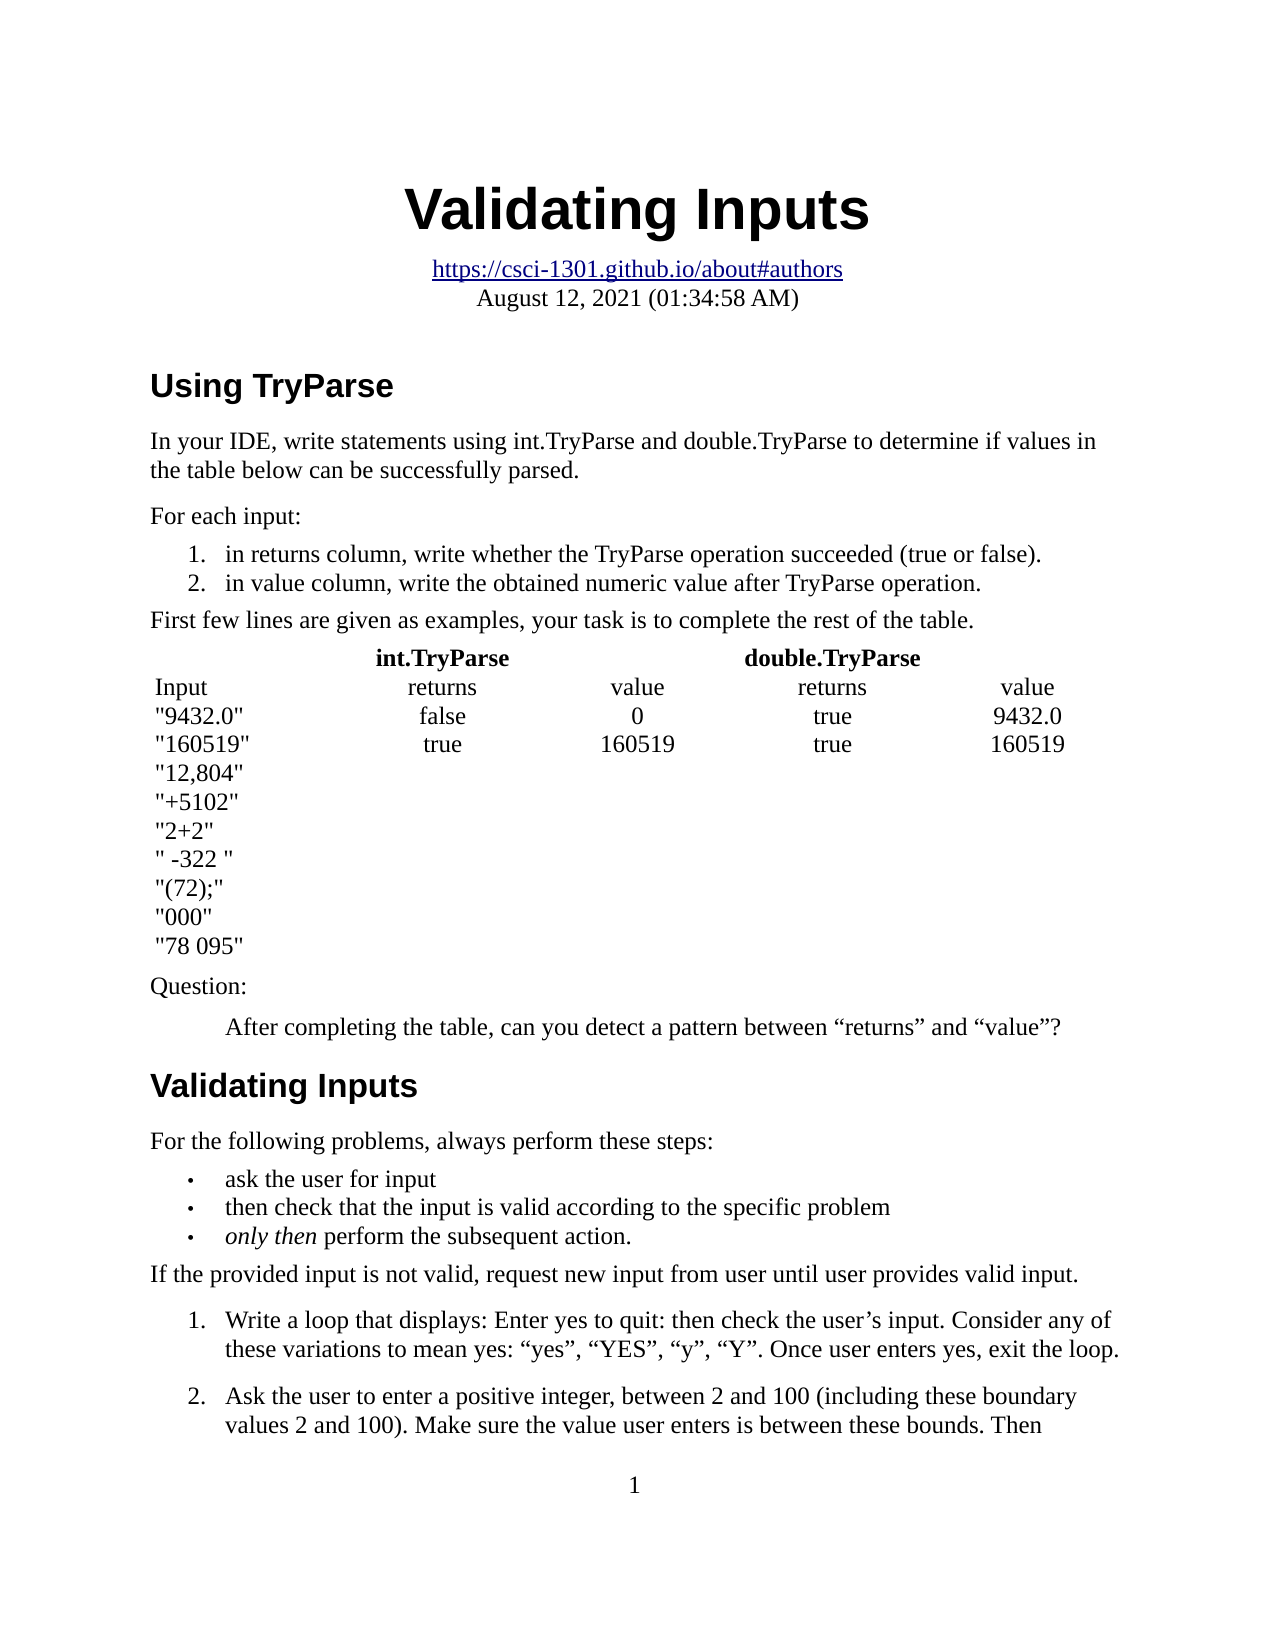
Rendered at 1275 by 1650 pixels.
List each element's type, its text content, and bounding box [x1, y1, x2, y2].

list then check that the input is valid according to the specific problem [187, 1192, 1125, 1221]
text First few lines are given as examples, your task is to complete the rest of the table. [150, 606, 1125, 634]
table_cell 0 [540, 701, 735, 729]
table_cell [930, 845, 1125, 873]
table_cell [345, 787, 540, 816]
table_cell 9432.0 [930, 701, 1125, 729]
table_cell [345, 931, 540, 959]
table_cell [345, 902, 540, 931]
table_cell [540, 931, 735, 959]
table_cell [930, 787, 1125, 816]
table_cell false [345, 701, 540, 729]
table_cell [930, 902, 1125, 931]
table_cell [930, 931, 1125, 959]
table_cell [735, 758, 930, 787]
table_header double.TryParse [735, 643, 930, 672]
table_cell [345, 816, 540, 844]
text In your IDE, write statements using int.TryParse and double.TryParse to determine if values in the table below can be successfully parsed. [150, 426, 1125, 483]
table_cell [540, 845, 735, 873]
table_cell [540, 787, 735, 816]
list Write a loop that displays: Enter yes to quit: then check the user’s input. Consider any of these variations to mean yes: “yes”, “YES”, “y”, “Y”. Once user enters yes, exit the loop. [187, 1306, 1125, 1363]
text For each input: [150, 501, 1125, 530]
table_cell true [735, 701, 930, 729]
table_cell [345, 845, 540, 873]
table_cell [930, 873, 1125, 902]
text After completing the table, can you detect a pattern between “returns” and “value”? [225, 1012, 1125, 1041]
table_cell [345, 758, 540, 787]
list in value column, write the obtained numeric value after TryParse operation. [187, 568, 1125, 597]
table_cell 160519 [540, 730, 735, 758]
text For the following problems, always perform these steps: [150, 1126, 1125, 1155]
table_cell [540, 902, 735, 931]
table_cell "+5102" [150, 787, 345, 816]
text https://csci-1301.github.io/about#authors [150, 254, 1125, 283]
table_cell " -322 " [150, 845, 345, 873]
table_cell "78 095" [150, 931, 345, 959]
table_cell [540, 873, 735, 902]
table_header [150, 643, 345, 672]
subtitle Using TryParse [150, 366, 1125, 404]
table_header [540, 643, 735, 672]
table_cell value [930, 672, 1125, 701]
table_cell [735, 816, 930, 844]
table_cell Input [150, 672, 345, 701]
table_header [930, 643, 1125, 672]
table_cell [930, 816, 1125, 844]
table_cell true [735, 730, 930, 758]
list in returns column, write whether the TryParse operation succeeded (true or false). [187, 539, 1125, 568]
table_cell returns [735, 672, 930, 701]
text Question: [150, 971, 1125, 1000]
table_cell [735, 845, 930, 873]
list Ask the user to enter a positive integer, between 2 and 100 (including these boundary values 2 and 100). Make sure the value user enters is between these bounds. Then [187, 1381, 1125, 1438]
table_cell [735, 873, 930, 902]
table_cell "12,804" [150, 758, 345, 787]
table_cell returns [345, 672, 540, 701]
table_cell [735, 902, 930, 931]
list only then perform the subsequent action. [187, 1221, 1125, 1250]
text If the provided input is not valid, request new input from user until user provides valid input. [150, 1259, 1125, 1288]
table_cell 160519 [930, 730, 1125, 758]
table_cell [345, 873, 540, 902]
table_cell [540, 816, 735, 844]
text August 12, 2021 (01:34:58 AM) [150, 283, 1125, 312]
table_cell [735, 931, 930, 959]
table_cell "(72);" [150, 873, 345, 902]
title Validating Inputs [150, 175, 1125, 242]
table_cell "9432.0" [150, 701, 345, 729]
table_cell "000" [150, 902, 345, 931]
table_cell [540, 758, 735, 787]
table_cell value [540, 672, 735, 701]
table_cell "160519" [150, 730, 345, 758]
subtitle Validating Inputs [150, 1066, 1125, 1104]
table_cell true [345, 730, 540, 758]
list ask the user for input [187, 1164, 1125, 1192]
table_cell [735, 787, 930, 816]
table_header int.TryParse [345, 643, 540, 672]
table_cell [930, 758, 1125, 787]
table_cell "2+2" [150, 816, 345, 844]
